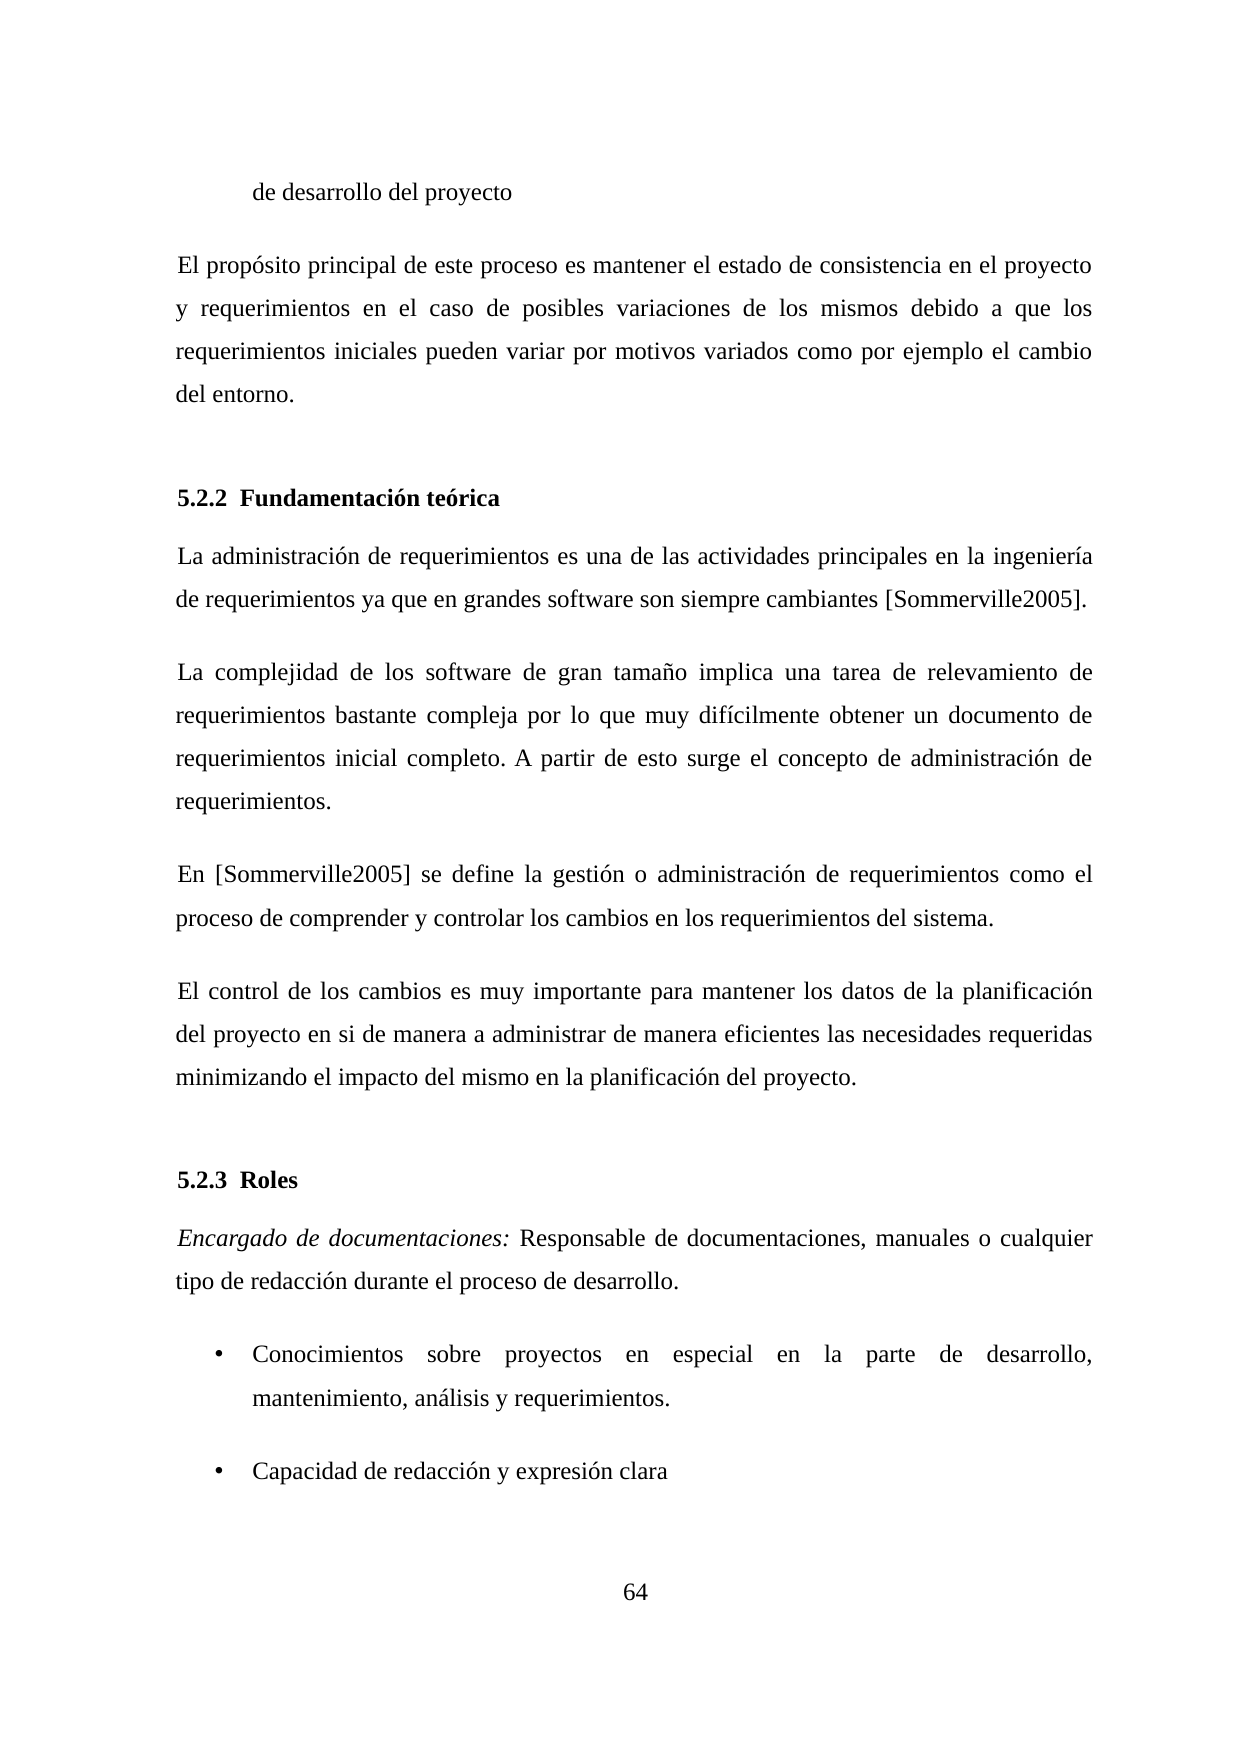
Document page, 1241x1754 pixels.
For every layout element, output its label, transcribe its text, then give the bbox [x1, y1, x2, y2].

text 5.2.3 Roles [177, 1165, 1093, 1194]
text La administración de requerimientos es una de las actividades principales en la ingeniería de requerimientos ya que en grandes software son siempre cambiantes [Sommerville2005]. [175, 541, 1093, 613]
list Conocimientos sobre proyectos en especial en la parte de desarrollo, mantenimiento, análisis y requerimientos. [214, 1339, 1093, 1411]
text En [Sommerville2005] se define la gestión o administración de requerimientos como el proceso de comprender y controlar los cambios en los requerimientos del sistema. [175, 859, 1093, 931]
text Encargado de documentaciones: Responsable de documentaciones, manuales o cualquier tipo de redacción durante el proceso de desarrollo. [175, 1223, 1093, 1295]
text La complejidad de los software de gran tamaño implica una tarea de relevamiento de requerimientos bastante compleja por lo que muy difícilmente obtener un documento de requerimientos inicial completo. A partir de esto surge el concepto de administración de requerimientos. [175, 657, 1093, 815]
list Capacidad de redacción y expresión clara [214, 1456, 1093, 1484]
text El control de los cambios es muy importante para mantener los datos de la planificación del proyecto en si de manera a administrar de manera eficientes las necesidades requeridas minimizando el impacto del mismo en la planificación del proyecto. [175, 976, 1093, 1091]
text El propósito principal de este proceso es mantener el estado de consistencia en el proyecto y requerimientos en el caso de posibles variaciones de los mismos debido a que los requerimientos iniciales pueden variar por motivos variados como por ejemplo el cambio del entorno. [175, 250, 1093, 408]
list de desarrollo del proyecto [214, 177, 1093, 206]
text 5.2.2 Fundamentación teórica [177, 483, 1093, 511]
